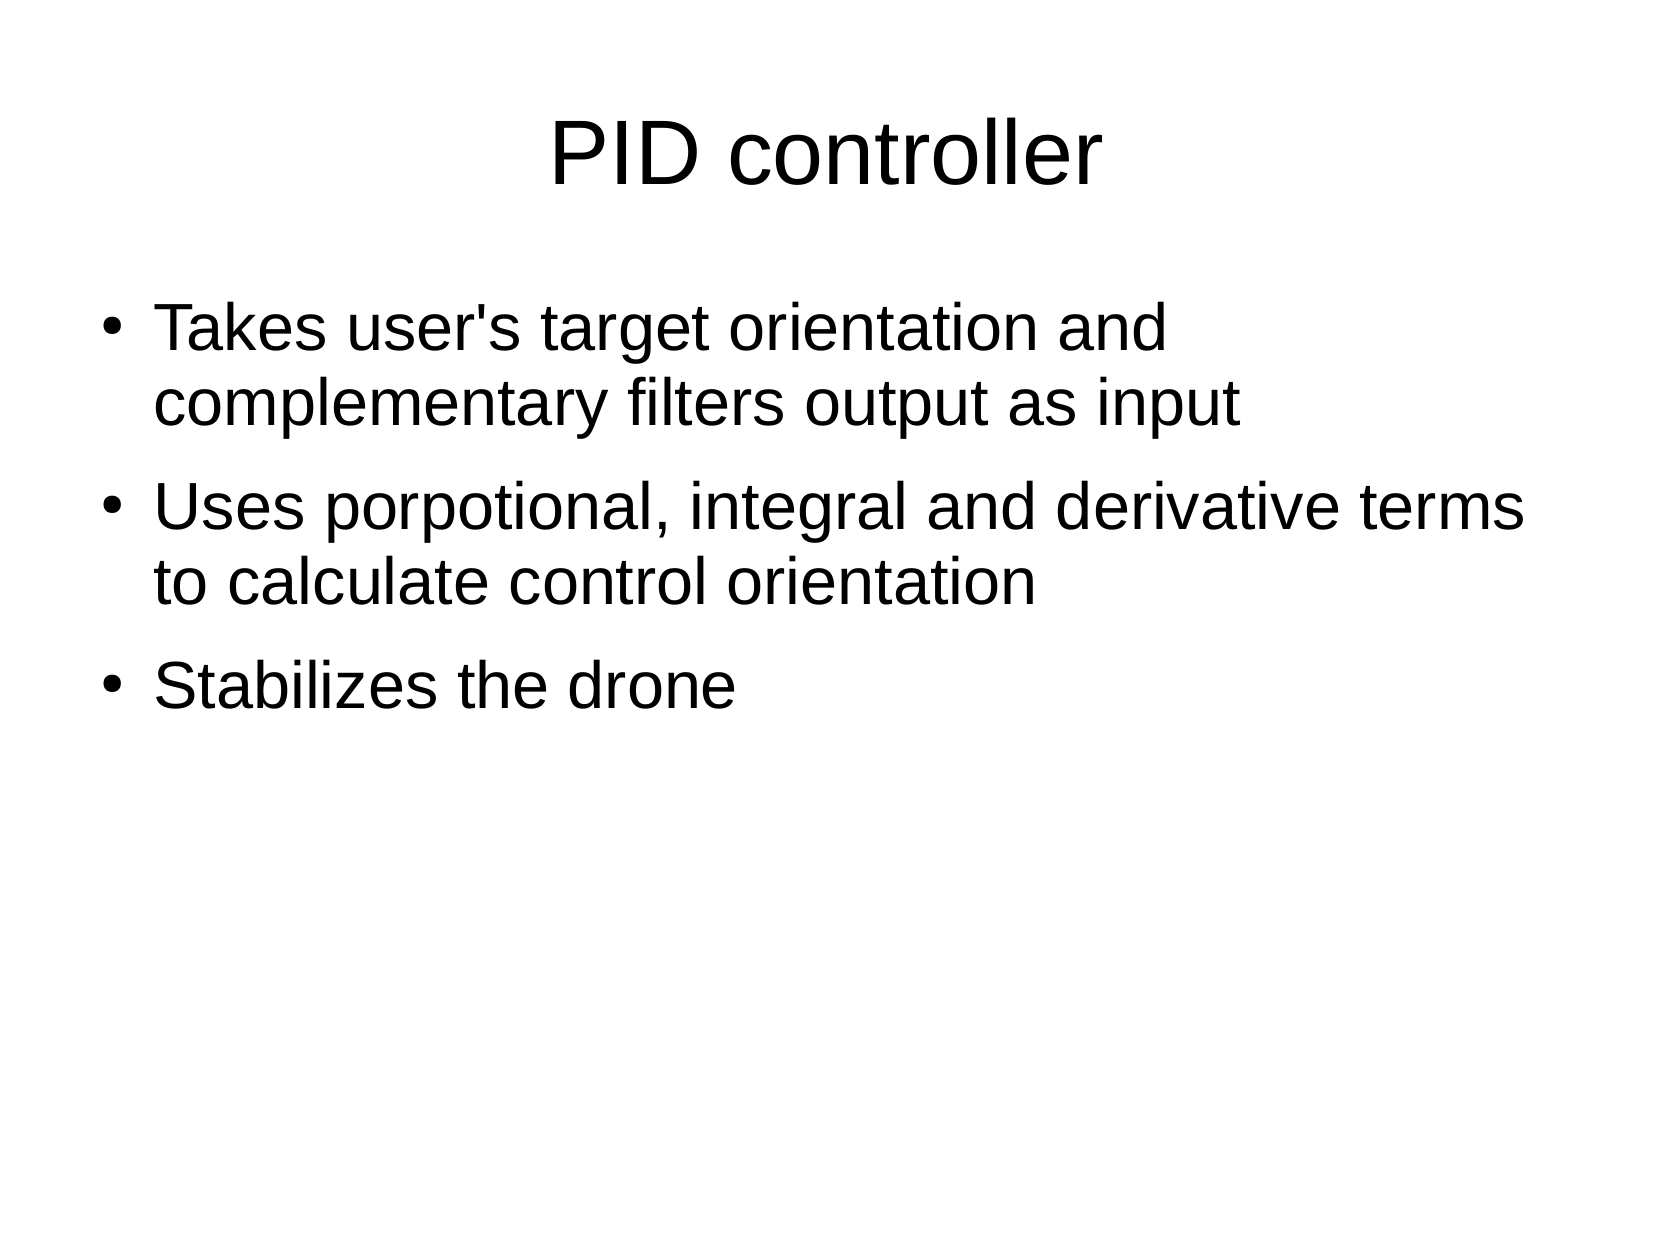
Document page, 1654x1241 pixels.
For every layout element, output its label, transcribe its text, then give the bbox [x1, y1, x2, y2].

title PID controller [82, 49, 1571, 257]
list Takes user's target orientation and complementary filters output as input Uses porpotional, integral and derivative terms to calculate control orientation Stabilizes the drone [82, 290, 1571, 1109]
